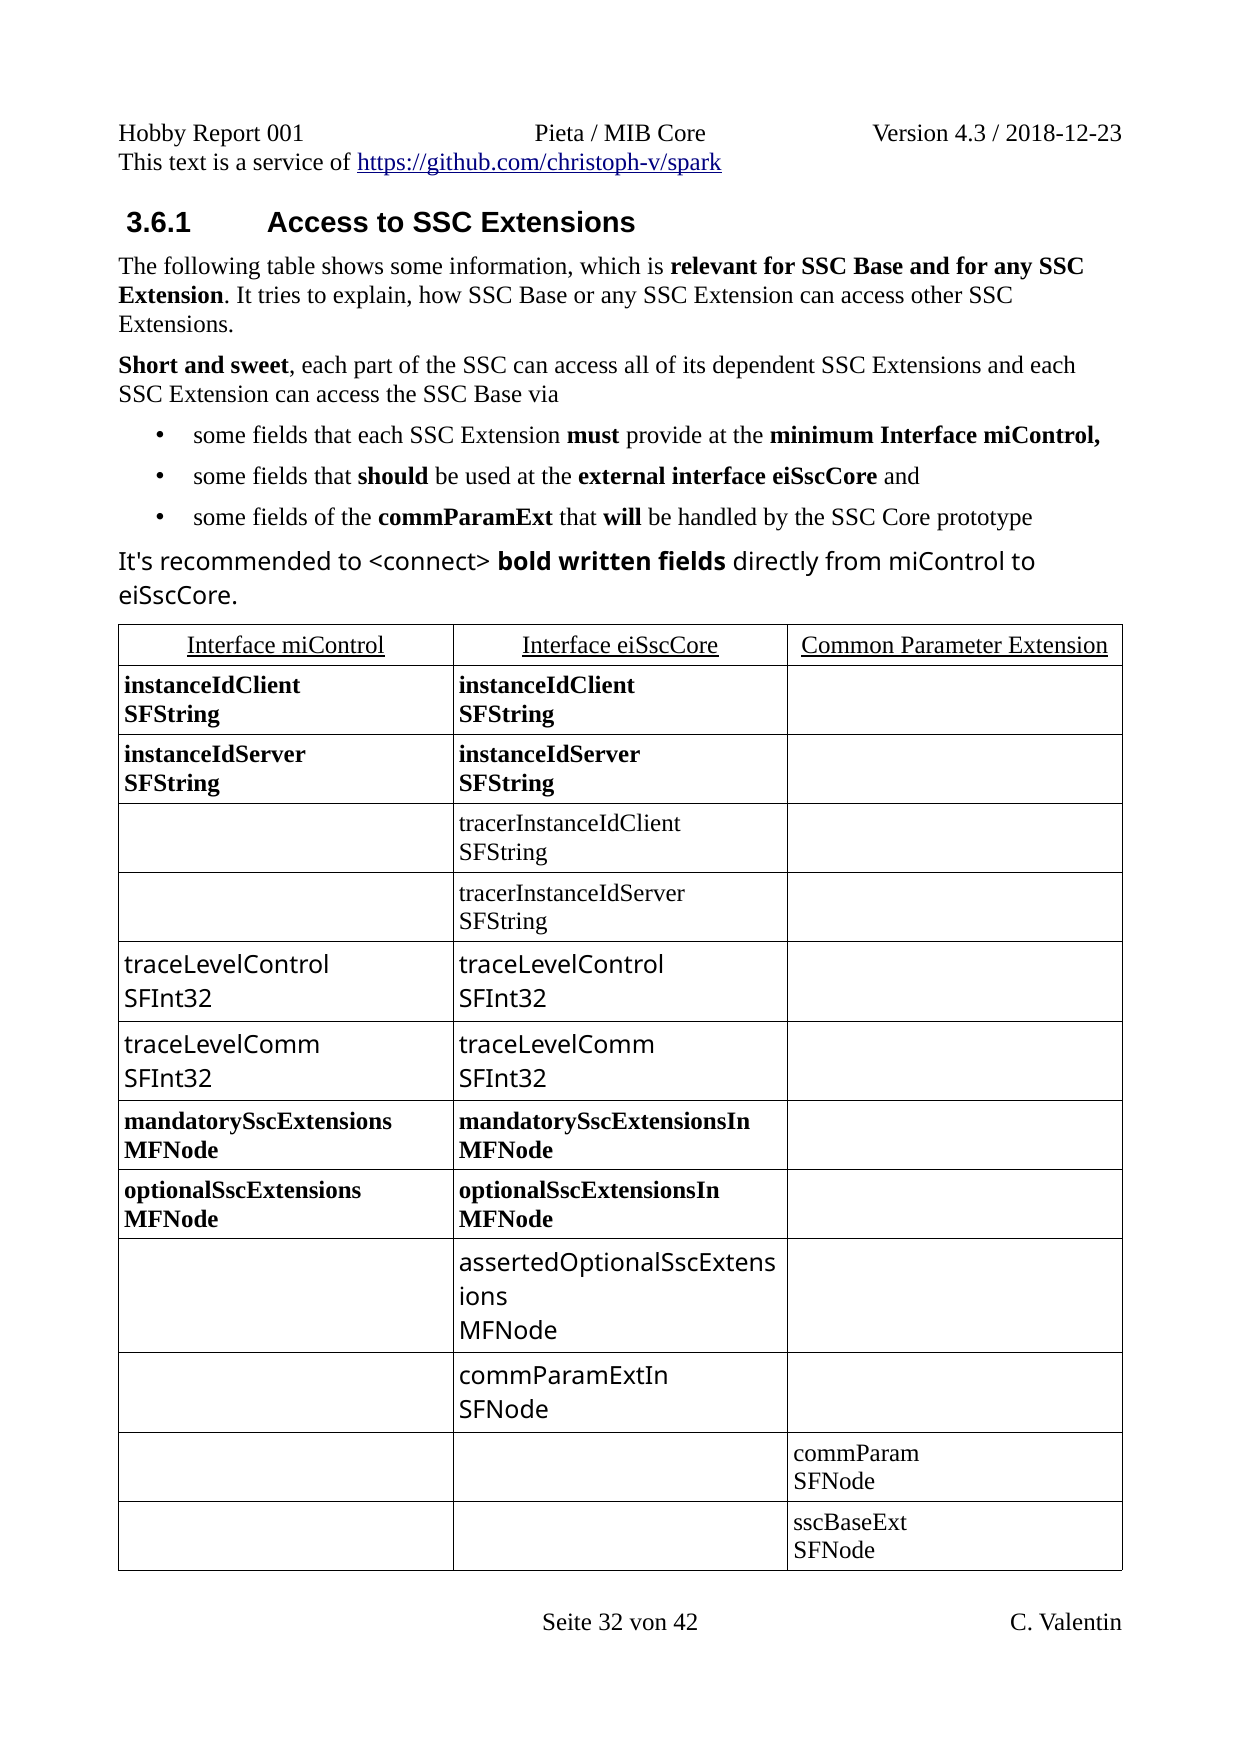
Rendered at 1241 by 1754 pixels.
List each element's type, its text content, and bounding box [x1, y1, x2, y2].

table_cell [788, 873, 1122, 941]
table_cell traceLevelControl SFInt32 [119, 942, 453, 1021]
table_cell optionalSscExtensions MFNode [119, 1170, 453, 1238]
table_cell commParamExtIn SFNode [454, 1353, 787, 1432]
table_cell [788, 804, 1122, 872]
table_cell [788, 1022, 1122, 1100]
table_cell optionalSscExtensionsIn MFNode [454, 1170, 787, 1238]
table_cell mandatorySscExtensions MFNode [119, 1101, 453, 1169]
list some fields that should be used at the external interface eiSscCore and [156, 461, 1122, 490]
table_header Common Parameter Extension [788, 625, 1122, 664]
table_cell instanceIdClient SFString [454, 666, 787, 734]
text Short and sweet, each part of the SSC can access all of its dependent SSC Extensions and each SSC Extension can access the SSC Base via [118, 350, 1122, 407]
table_cell [119, 1433, 453, 1501]
table_cell [119, 1239, 453, 1352]
table_cell [788, 1101, 1122, 1169]
table_cell [788, 666, 1122, 734]
text It's recommended to <connect> bold written fields directly from miControl to eiSscCore. [118, 544, 1122, 612]
table_cell [788, 1353, 1122, 1432]
table_cell [788, 942, 1122, 1021]
table_cell [788, 735, 1122, 803]
text The following table shows some information, which is relevant for SSC Base and for any SSC Extension. It tries to explain, how SSC Base or any SSC Extension can access other SSC Extensions. [118, 251, 1122, 337]
table_cell [119, 1502, 453, 1570]
list some fields of the commParamExt that will be handled by the SSC Core prototype [156, 502, 1122, 531]
table_cell tracerInstanceIdClient SFString [454, 804, 787, 872]
table_cell instanceIdServer SFString [454, 735, 787, 803]
table_cell [454, 1502, 787, 1570]
subtitle Access to SSC Extensions [118, 205, 1122, 239]
table_cell [119, 873, 453, 941]
table_header Interface eiSscCore [454, 625, 787, 664]
list some fields that each SSC Extension must provide at the minimum Interface miControl, [156, 420, 1122, 449]
table_cell commParam SFNode [788, 1433, 1122, 1501]
table_cell assertedOptionalSscExtensions MFNode [454, 1239, 787, 1352]
table_cell traceLevelControl SFInt32 [454, 942, 787, 1021]
table_cell tracerInstanceIdServer SFString [454, 873, 787, 941]
table_cell traceLevelComm SFInt32 [454, 1022, 787, 1100]
table_cell [119, 804, 453, 872]
table_cell instanceIdClient SFString [119, 666, 453, 734]
table_header Interface miControl [119, 625, 453, 664]
table_cell [788, 1239, 1122, 1352]
table_cell mandatorySscExtensionsIn MFNode [454, 1101, 787, 1169]
table_cell traceLevelComm SFInt32 [119, 1022, 453, 1100]
table_cell [788, 1170, 1122, 1238]
table_cell sscBaseExt SFNode [788, 1502, 1122, 1570]
table_cell instanceIdServer SFString [119, 735, 453, 803]
table_cell [119, 1353, 453, 1432]
table_cell [454, 1433, 787, 1501]
